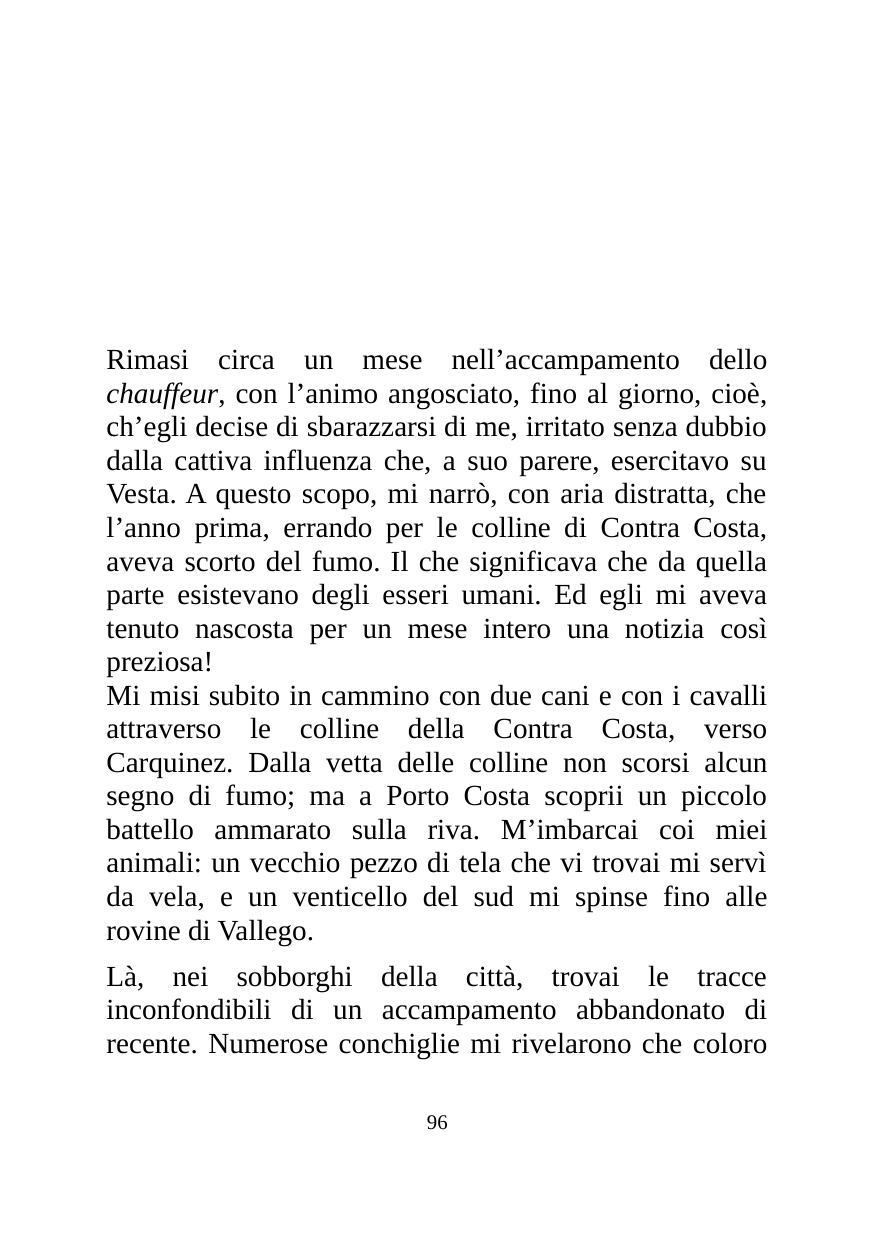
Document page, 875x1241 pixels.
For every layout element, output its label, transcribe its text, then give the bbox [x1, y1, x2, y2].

text Rimasi circa un mese nell’accampamento dello chauffeur, con l’animo angosciato, fino al giorno, cioè, ch’egli decise di sbarazzarsi di me, irritato senza dubbio dalla cattiva influenza che, a suo parere, esercitavo su Vesta. A questo scopo, mi narrò, con aria distratta, che l’anno prima, errando per le colline di Contra Costa, aveva scorto del fumo. Il che significava che da quella parte esistevano degli esseri umani. Ed egli mi aveva tenuto nascosta per un mese intero una notizia così preziosa! [106, 342, 768, 678]
text Là, nei sobborghi della città, trovai le tracce inconfondibili di un accampamento abbandonato di recente. Numerose conchiglie mi rivelarono che coloro [106, 959, 768, 1059]
text Mi misi subito in cammino con due cani e con i cavalli attraverso le colline della Contra Costa, verso Carquinez. Dalla vetta delle colline non scorsi alcun segno di fumo; ma a Porto Costa scoprii un piccolo battello ammarato sulla riva. M’imbarcai coi miei animali: un vecchio pezzo di tela che vi trovai mi servì da vela, e un venticello del sud mi spinse fino alle rovine di Vallego. [106, 678, 768, 946]
